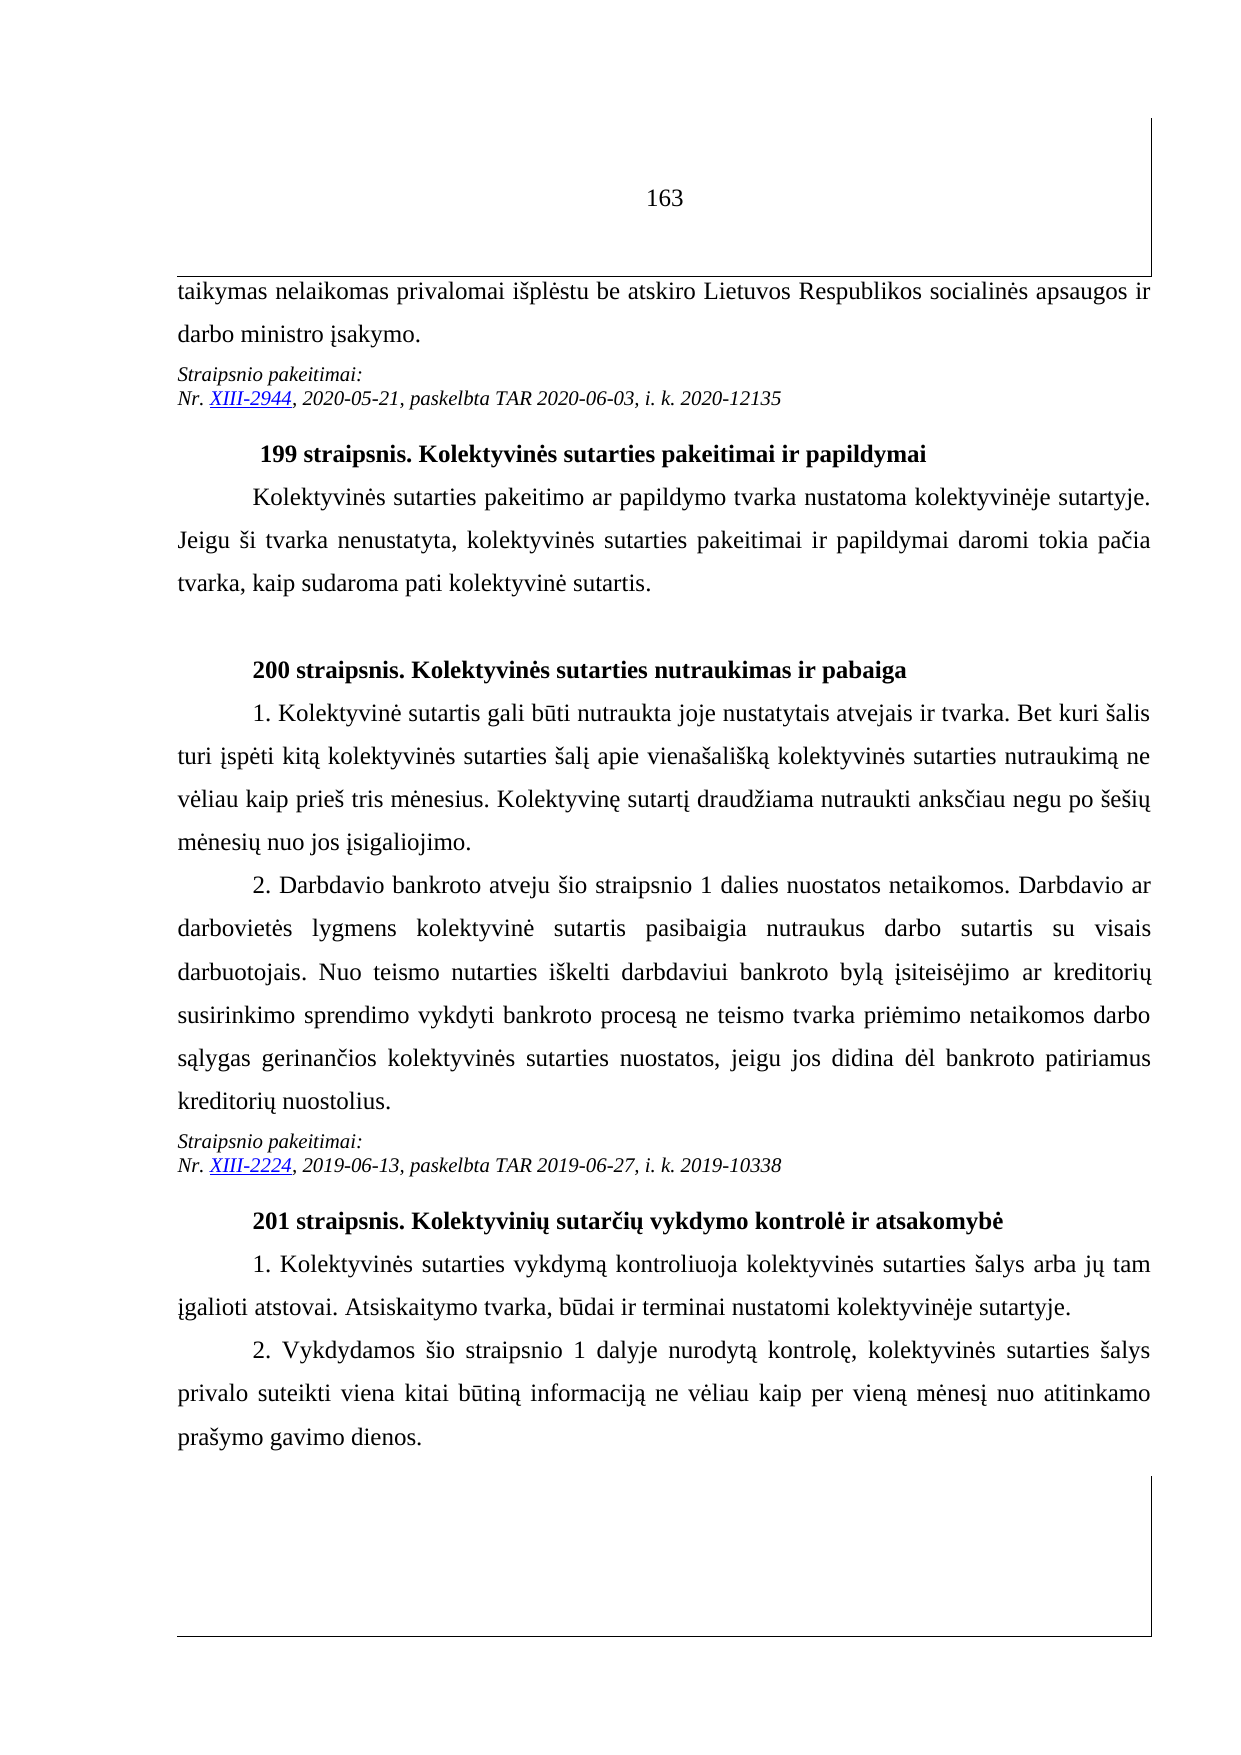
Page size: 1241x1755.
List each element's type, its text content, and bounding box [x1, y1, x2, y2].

text 1. Kolektyvinė sutartis gali būti nutraukta joje nustatytais atvejais ir tvarka. Bet kuri šalis turi įspėti kitą kolektyvinės sutarties šalį apie vienašališką kolektyvinės sutarties nutraukimą ne vėliau kaip prieš tris mėnesius. Kolektyvinę sutartį draudžiama nutraukti anksčiau negu po šešių mėnesių nuo jos įsigaliojimo. [177, 698, 1152, 856]
text 1. Kolektyvinės sutarties vykdymą kontroliuoja kolektyvinės sutarties šalys arba jų tam įgalioti atstovai. Atsiskaitymo tvarka, būdai ir terminai nustatomi kolektyvinėje sutartyje. [177, 1249, 1152, 1321]
text Nr. XIII-2944, 2020-05-21, paskelbta TAR 2020-06-03, i. k. 2020-12135 [177, 386, 1152, 410]
subtitle 200 straipsnis. Kolektyvinės sutarties nutraukimas ir pabaiga [177, 655, 1152, 683]
subtitle 199 straipsnis. Kolektyvinės sutarties pakeitimai ir papildymai [177, 439, 1152, 468]
text Straipsnio pakeitimai: [177, 1129, 1152, 1153]
text 2. Darbdavio bankroto atveju šio straipsnio 1 dalies nuostatos netaikomos. Darbdavio ar darbovietės lygmens kolektyvinė sutartis pasibaigia nutraukus darbo sutartis su visais darbuotojais. Nuo teismo nutarties iškelti darbdaviui bankroto bylą įsiteisėjimo ar kreditorių susirinkimo sprendimo vykdyti bankroto procesą ne teismo tvarka priėmimo netaikomos darbo sąlygas gerinančios kolektyvinės sutarties nuostatos, jeigu jos didina dėl bankroto patiriamus kreditorių nuostolius. [177, 870, 1152, 1115]
subtitle 201 straipsnis. Kolektyvinių sutarčių vykdymo kontrolė ir atsakomybė [177, 1206, 1152, 1235]
text Kolektyvinės sutarties pakeitimo ar papildymo tvarka nustatoma kolektyvinėje sutartyje. Jeigu ši tvarka nenustatyta, kolektyvinės sutarties pakeitimai ir papildymai daromi tokia pačia tvarka, kaip sudaroma pati kolektyvinė sutartis. [177, 482, 1152, 597]
text Nr. XIII-2224, 2019-06-13, paskelbta TAR 2019-06-27, i. k. 2019-10338 [177, 1153, 1152, 1177]
text taikymas nelaikomas privalomai išplėstu be atskiro Lietuvos Respublikos socialinės apsaugos ir darbo ministro įsakymo. [177, 276, 1152, 348]
text 2. Vykdydamos šio straipsnio 1 dalyje nurodytą kontrolę, kolektyvinės sutarties šalys privalo suteikti viena kitai būtiną informaciją ne vėliau kaip per vieną mėnesį nuo atitinkamo prašymo gavimo dienos. [177, 1335, 1152, 1450]
text Straipsnio pakeitimai: [177, 362, 1152, 386]
